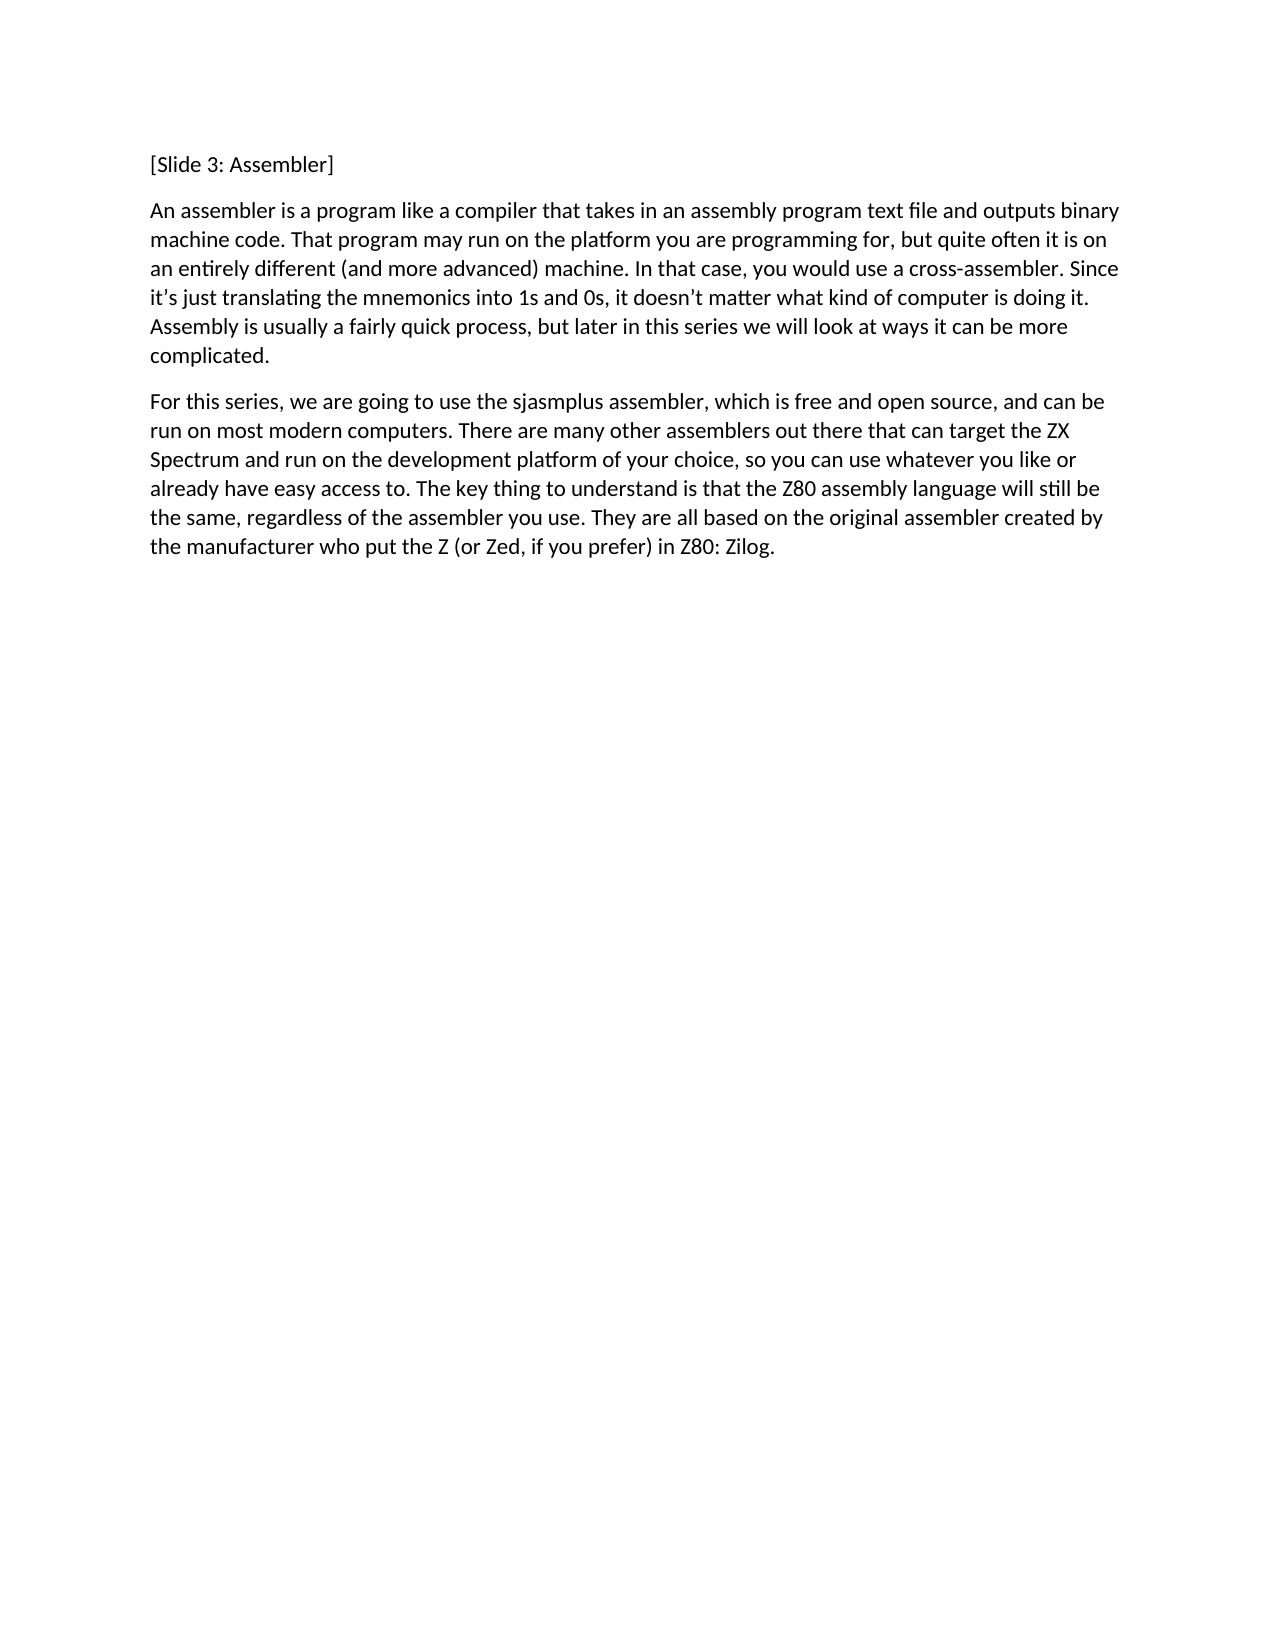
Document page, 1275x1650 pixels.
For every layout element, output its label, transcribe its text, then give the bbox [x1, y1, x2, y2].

text For this series, we are going to use the sjasmplus assembler, which is free and open source, and can be run on most modern computers. There are many other assemblers out there that can target the ZX Spectrum and run on the development platform of your choice, so you can use whatever you like or already have easy access to. The key thing to understand is that the Z80 assembly language will still be the same, regardless of the assembler you use. They are all based on the original assembler created by the manufacturer who put the Z (or Zed, if you prefer) in Z80: Zilog. [150, 387, 1125, 560]
text An assembler is a program like a compiler that takes in an assembly program text file and outputs binary machine code. That program may run on the platform you are programming for, but quite often it is on an entirely different (and more advanced) machine. In that case, you would use a cross-assembler. Since it’s just translating the mnemonics into 1s and 0s, it doesn’t matter what kind of computer is doing it. Assembly is usually a fairly quick process, but later in this series we will look at ways it can be more complicated. [150, 196, 1125, 369]
text [Slide 3: Assembler] [150, 150, 1125, 178]
